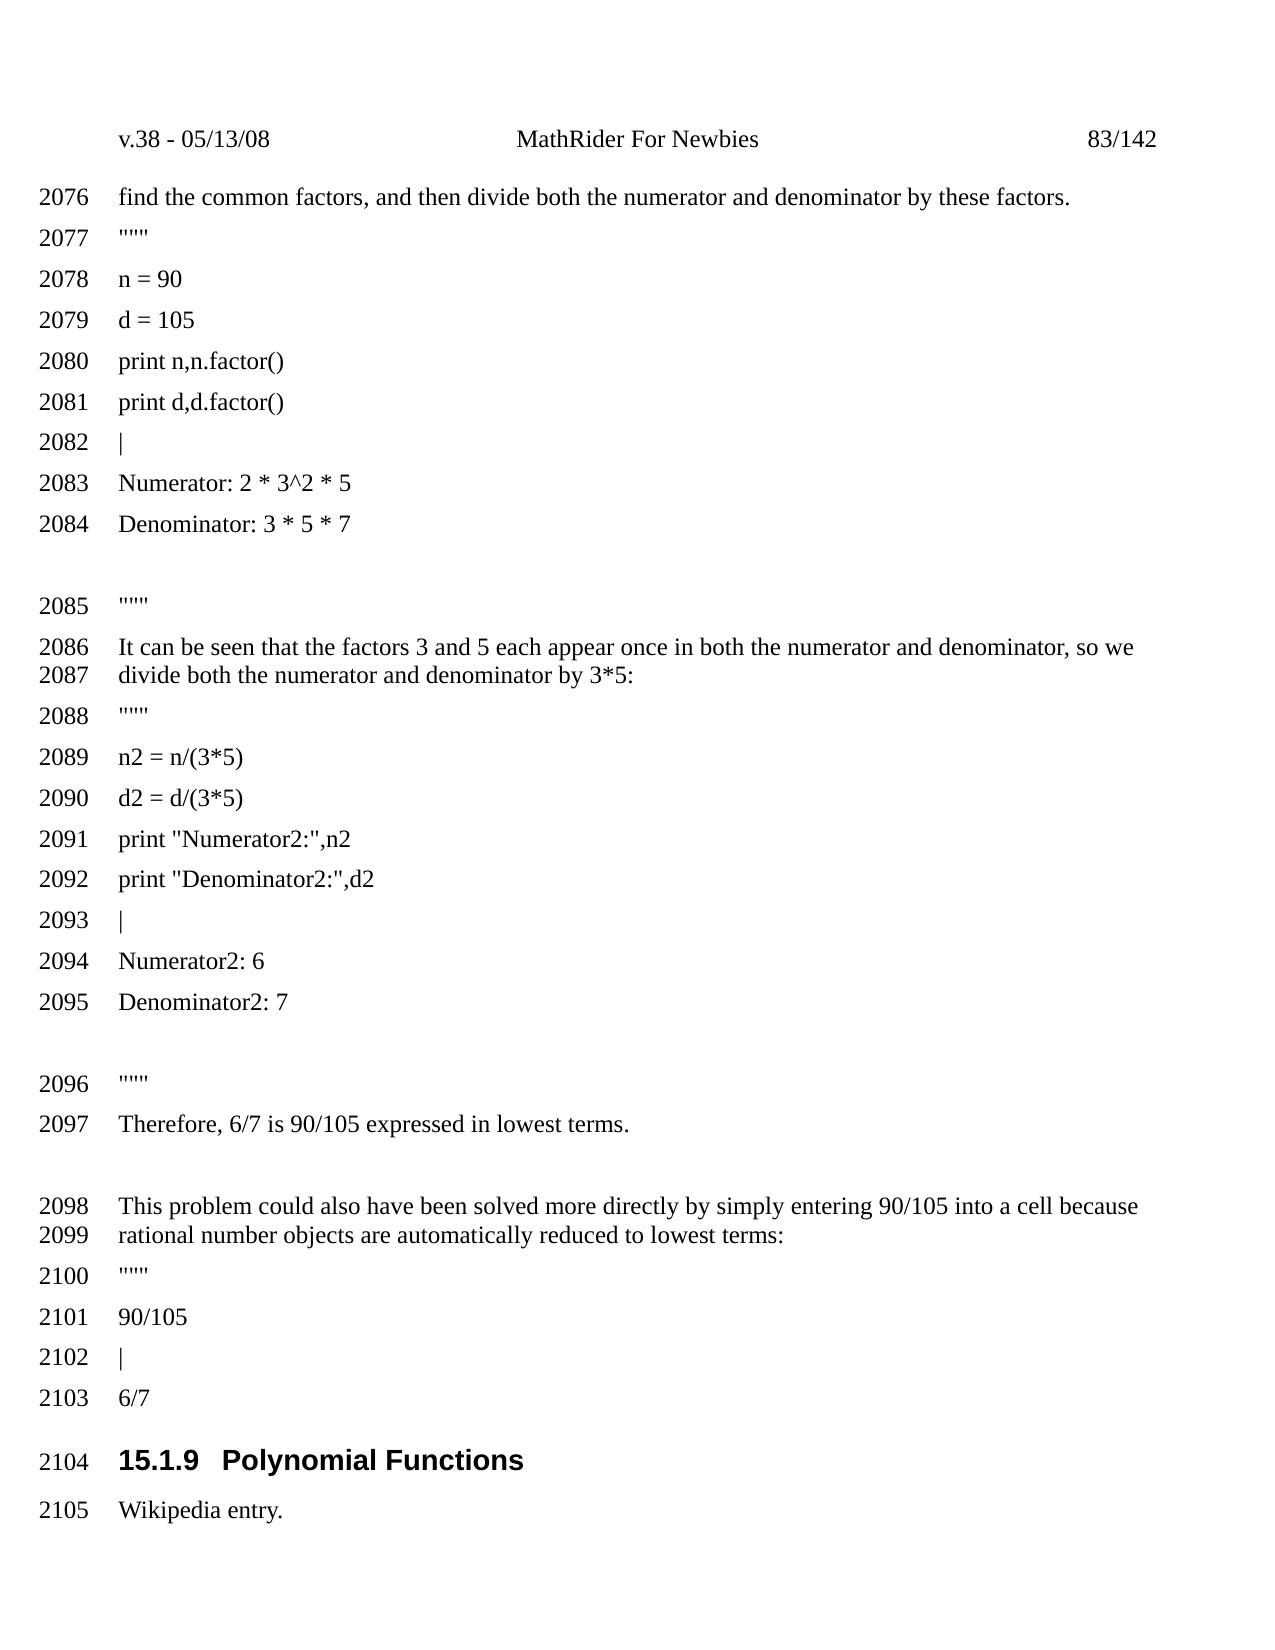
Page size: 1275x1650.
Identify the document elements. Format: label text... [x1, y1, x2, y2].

text Denominator2: 7 [118, 987, 1157, 1016]
text print n,n.factor() [118, 346, 1157, 374]
text n = 90 [118, 264, 1157, 293]
text print "Denominator2:",d2 [118, 864, 1157, 893]
text 6/7 [118, 1383, 1157, 1412]
text find the common factors, and then divide both the numerator and denominator by these factors. [118, 182, 1157, 211]
text | [118, 905, 1157, 934]
text Therefore, 6/7 is 90/105 expressed in lowest terms. [118, 1109, 1157, 1138]
text d2 = d/(3*5) [118, 783, 1157, 812]
text Numerator: 2 * 3^2 * 5 [118, 468, 1157, 497]
text It can be seen that the factors 3 and 5 each appear once in both the numerator and denominator, so we divide both the numerator and denominator by 3*5: [118, 632, 1157, 689]
text d = 105 [118, 305, 1157, 334]
text """ [118, 701, 1157, 730]
text """ [118, 1069, 1157, 1097]
text n2 = n/(3*5) [118, 742, 1157, 771]
text This problem could also have been solved more directly by simply entering 90/105 into a cell because rational number objects are automatically reduced to lowest terms: [118, 1191, 1157, 1249]
text | [118, 1342, 1157, 1371]
text """ [118, 1261, 1157, 1289]
text print d,d.factor() [118, 387, 1157, 415]
text """ [118, 591, 1157, 619]
text print "Numerator2:",n2 [118, 824, 1157, 852]
text | [118, 427, 1157, 456]
text Numerator2: 6 [118, 946, 1157, 975]
subtitle Polynomial Functions [118, 1443, 1157, 1477]
text Denominator: 3 * 5 * 7 [118, 509, 1157, 538]
text """ [118, 223, 1157, 252]
text Wikipedia entry. [118, 1495, 1157, 1524]
text 90/105 [118, 1302, 1157, 1330]
